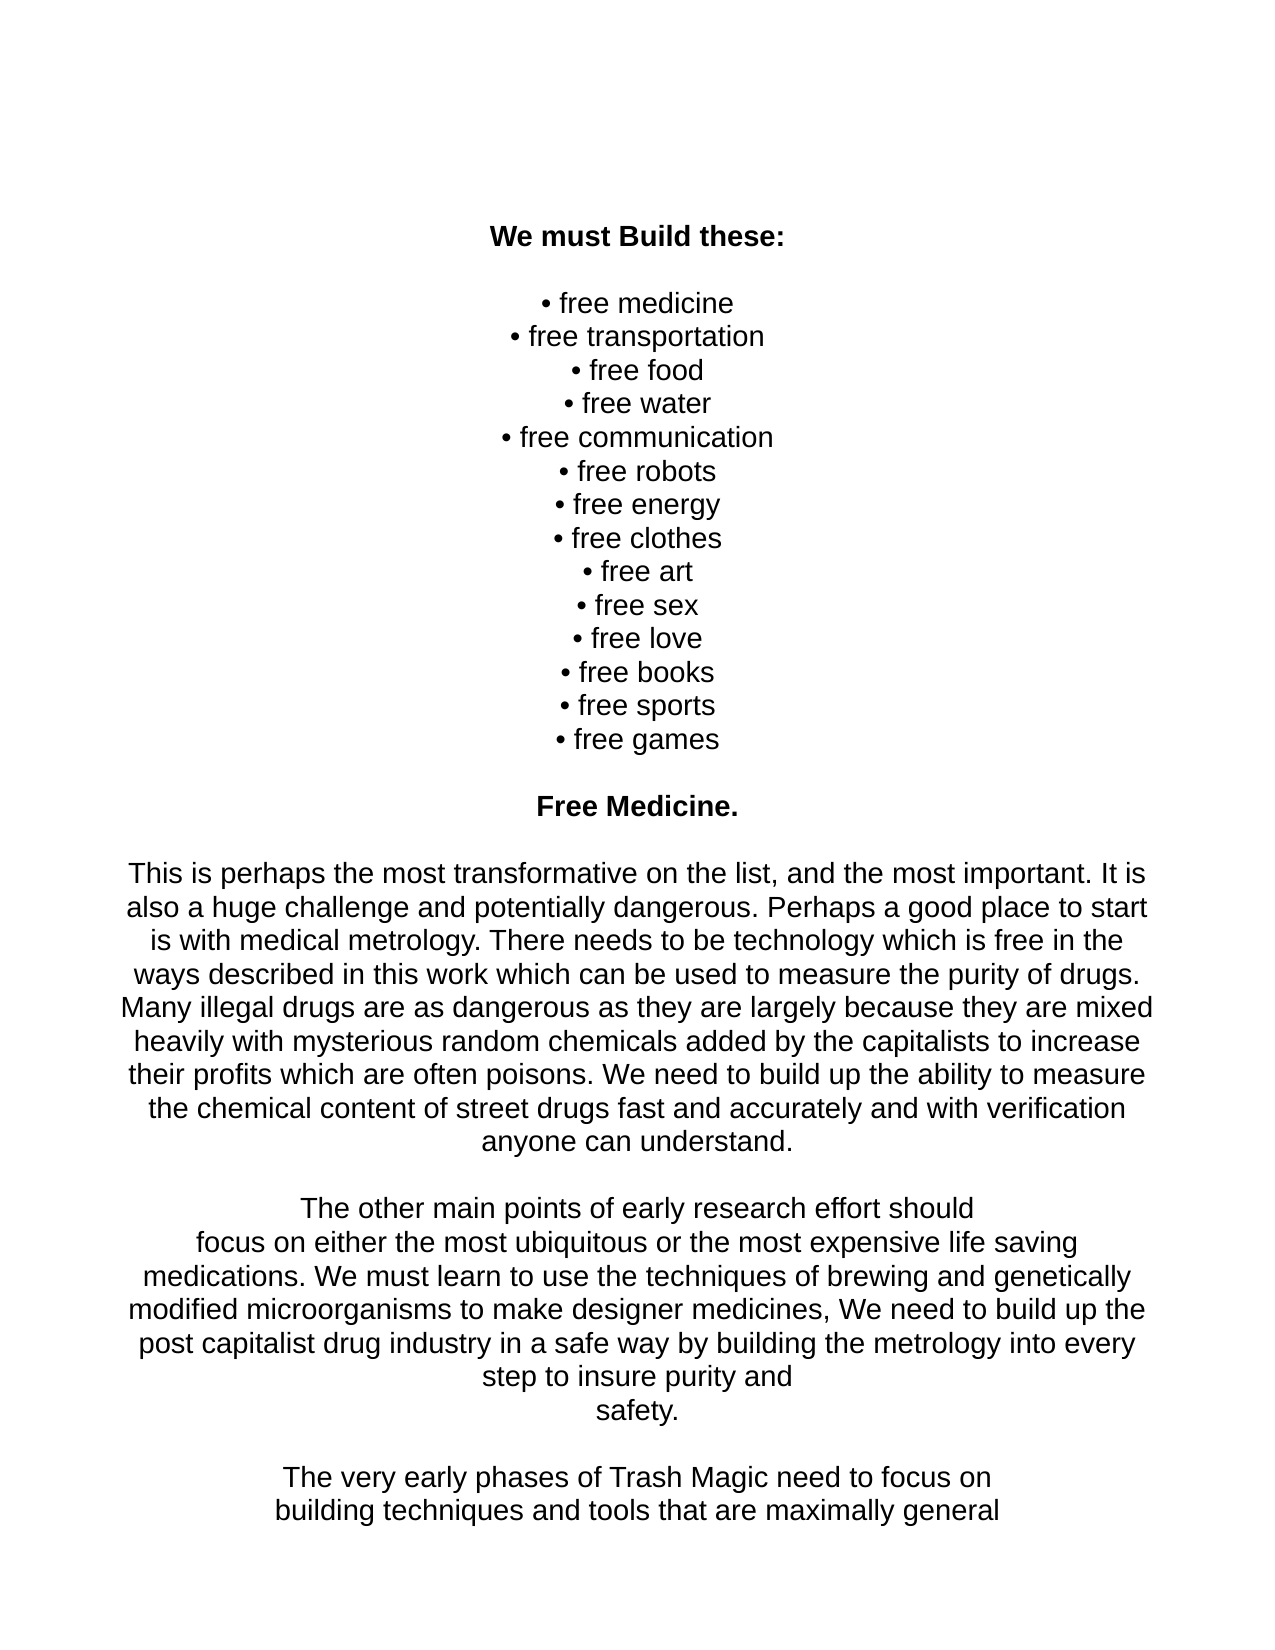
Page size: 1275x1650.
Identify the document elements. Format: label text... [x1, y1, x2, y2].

text building techniques and tools that are maximally general [118, 1493, 1157, 1527]
text • free water [118, 386, 1157, 420]
text safety. [118, 1393, 1157, 1426]
text • free energy [118, 487, 1157, 521]
text • free sex [118, 588, 1157, 621]
text • free art [118, 554, 1157, 588]
text • free clothes [118, 521, 1157, 554]
text • free communication [118, 420, 1157, 453]
text The very early phases of Trash Magic need to focus on [118, 1460, 1157, 1493]
text • free transportation [118, 319, 1157, 353]
text We must Build these: [118, 219, 1157, 252]
text • free robots [118, 453, 1157, 487]
text The other main points of early research effort should [118, 1191, 1157, 1225]
text • free games [118, 722, 1157, 755]
text • free medicine [118, 286, 1157, 319]
text This is perhaps the most transformative on the list, and the most important. It is also a huge challenge and potentially dangerous. Perhaps a good place to start is with medical metrology. There needs to be technology which is free in the ways described in this work which can be used to measure the purity of drugs. Many illegal drugs are as dangerous as they are largely because they are mixed heavily with mysterious random chemicals added by the capitalists to increase their profits which are often poisons. We need to build up the ability to measure the chemical content of street drugs fast and accurately and with verification anyone can understand. [118, 856, 1157, 1158]
text • free books [118, 655, 1157, 688]
text Free Medicine. [118, 789, 1157, 822]
text • free love [118, 621, 1157, 655]
text focus on either the most ubiquitous or the most expensive life saving medications. We must learn to use the techniques of brewing and genetically modified microorganisms to make designer medicines, We need to build up the post capitalist drug industry in a safe way by building the metrology into every step to insure purity and [118, 1225, 1157, 1393]
text • free food [118, 353, 1157, 386]
text • free sports [118, 688, 1157, 722]
